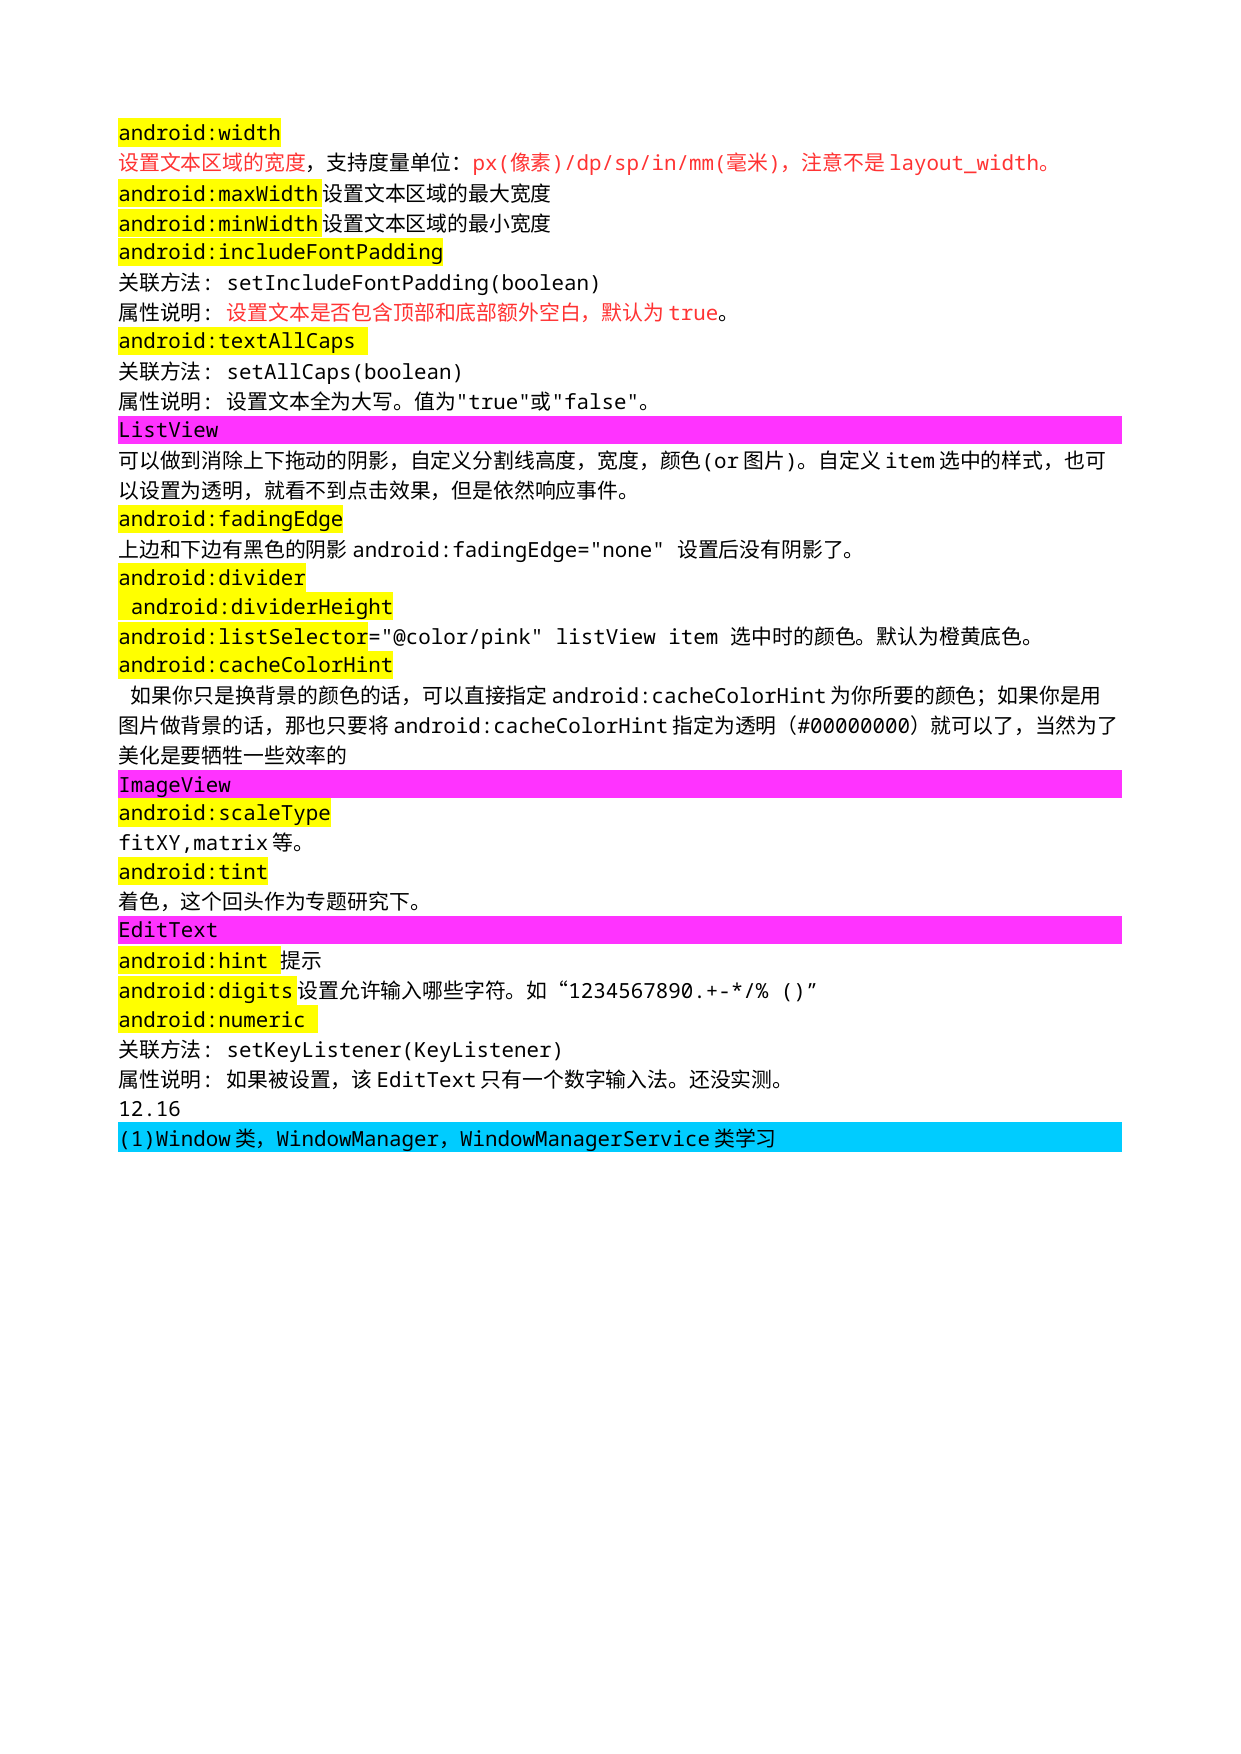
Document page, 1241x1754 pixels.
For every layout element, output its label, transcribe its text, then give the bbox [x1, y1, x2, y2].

text fitXY,matrix等。 [118, 827, 1122, 857]
text 属性说明: 设置文本全为大写。值为"true"或"false"。 [118, 385, 1122, 416]
text 设置文本区域的宽度，支持度量单位：px(像素)/dp/sp/in/mm(毫米)，注意不是layout_width。 [118, 147, 1122, 177]
text android:listSelector="@color/pink" listView item 选中时的颜色。默认为橙黄底色。 [118, 620, 1122, 651]
text 关联方法: setKeyListener(KeyListener) [118, 1033, 1122, 1063]
text 如果你只是换背景的颜色的话，可以直接指定android:cacheColorHint为你所要的颜色；如果你是用图片做背景的话，那也只要将android:cacheColorHint指定为透明（#00000000）就可以了，当然为了美化是要牺牲一些效率的 [118, 679, 1122, 770]
text EditText [118, 916, 1122, 944]
text android:textAllCaps [118, 327, 1122, 355]
text android:maxWidth设置文本区域的最大宽度 [118, 177, 1122, 207]
text ImageView [118, 770, 1122, 798]
text android:numeric [118, 1005, 1122, 1033]
text ListView [118, 416, 1122, 444]
text 属性说明: 如果被设置，该EditText只有一个数字输入法。还没实测。 [118, 1063, 1122, 1094]
text android:includeFontPadding [118, 237, 1122, 266]
text 属性说明: 设置文本是否包含顶部和底部额外空白，默认为true。 [118, 296, 1122, 327]
text 关联方法: setIncludeFontPadding(boolean) [118, 266, 1122, 296]
text android:dividerHeight [118, 592, 1122, 620]
text android:tint [118, 857, 1122, 885]
text android:width [118, 118, 1122, 147]
text (1)Window类，WindowManager，WindowManagerService类学习 [118, 1122, 1122, 1152]
text 上边和下边有黑色的阴影 android:fadingEdge="none" 设置后没有阴影了。 [118, 533, 1122, 563]
text android:fadingEdge [118, 504, 1122, 533]
text android:divider [118, 563, 1122, 592]
text android:scaleType [118, 798, 1122, 827]
text android:digits设置允许输入哪些字符。如“1234567890.+-*/% ()” [118, 974, 1122, 1005]
text 关联方法: setAllCaps(boolean) [118, 355, 1122, 385]
text 着色，这个回头作为专题研究下。 [118, 885, 1122, 916]
text android:hint 提示 [118, 944, 1122, 974]
text android:minWidth设置文本区域的最小宽度 [118, 207, 1122, 237]
text android:cacheColorHint [118, 651, 1122, 679]
text 12.16 [118, 1094, 1122, 1122]
text 可以做到消除上下拖动的阴影，自定义分割线高度，宽度，颜色(or图片)。自定义item选中的样式，也可以设置为透明，就看不到点击效果，但是依然响应事件。 [118, 444, 1122, 504]
